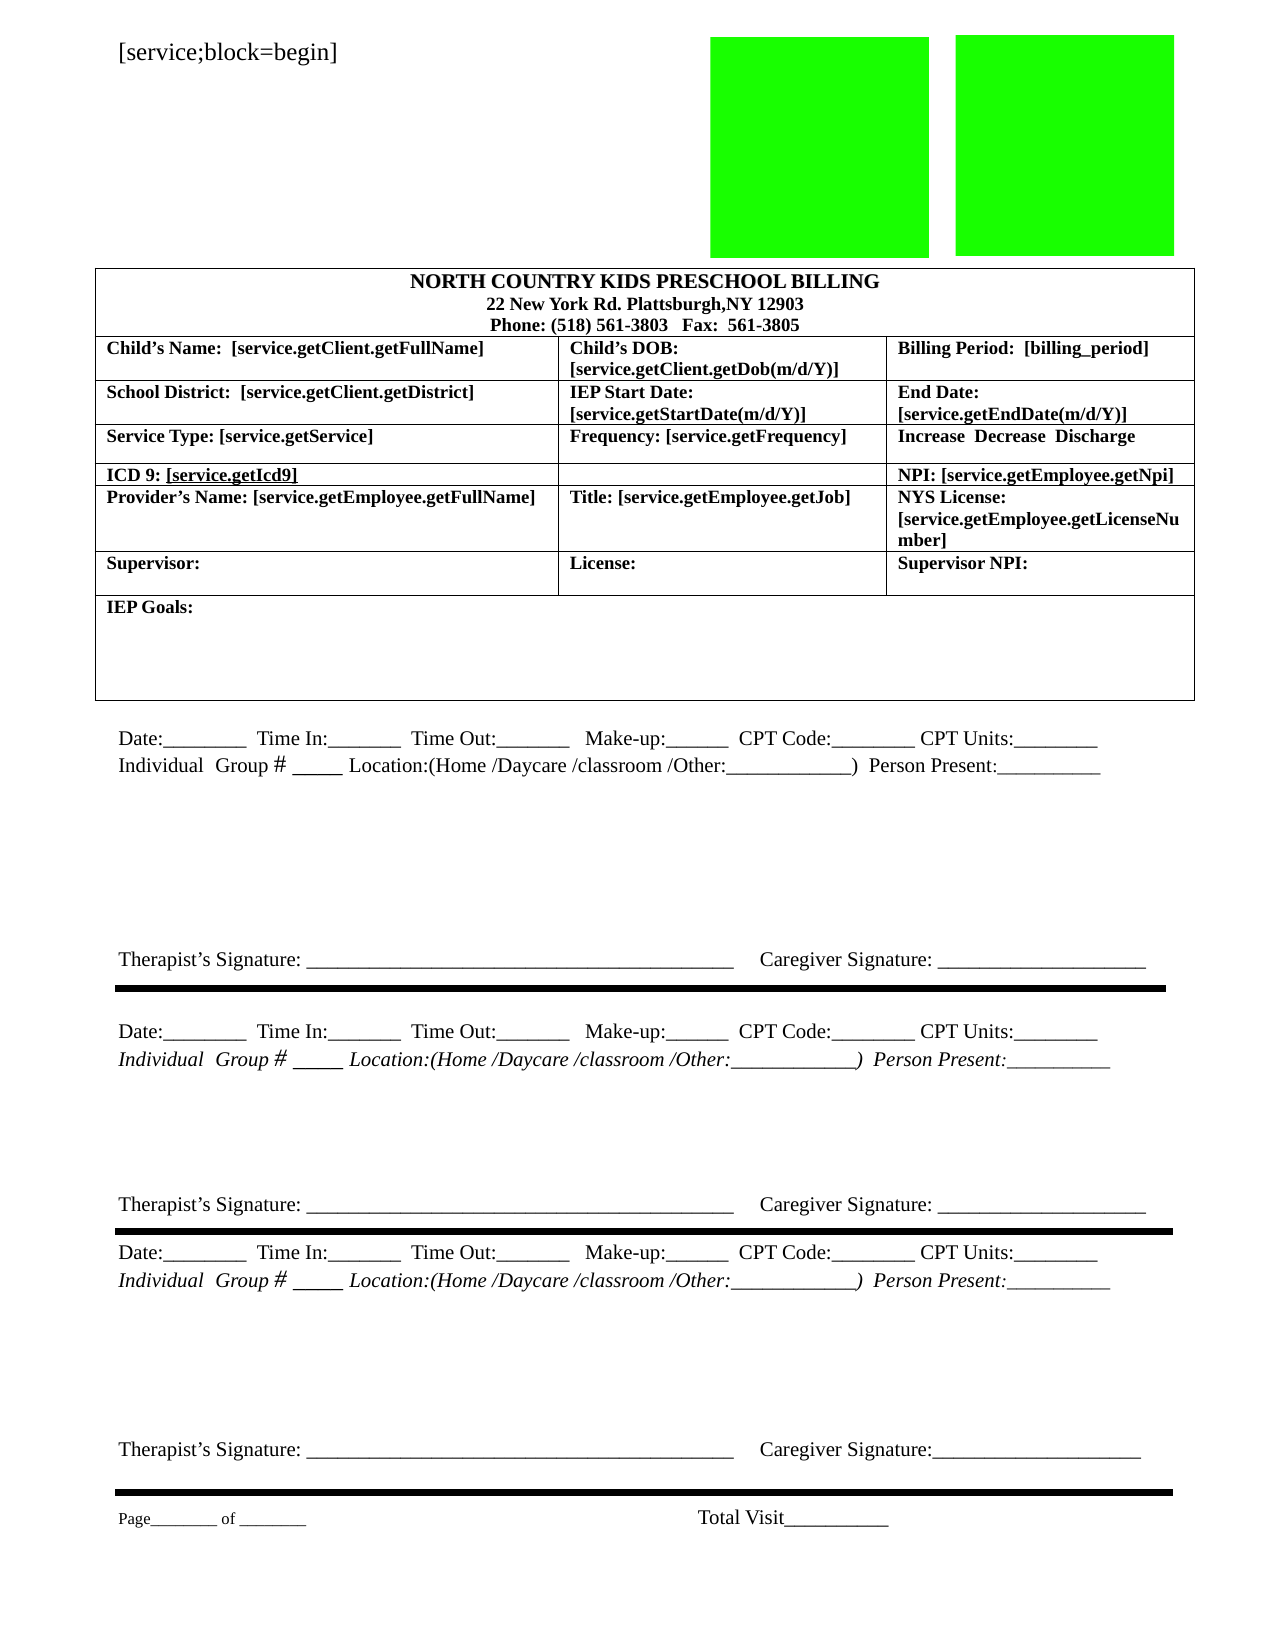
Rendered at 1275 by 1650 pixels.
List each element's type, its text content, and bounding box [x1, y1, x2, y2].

text Individual ⁭ Group # ____ Location:(Home ⁭/Daycare ⁭/classroom ⁭/Other:____________⁭) Person Present:___________ [118, 1264, 1157, 1293]
text Page________ of ________ Total Visit__________ [118, 1505, 1157, 1529]
table_cell End Date: [service.getEndDate(m/d/Y)] [887, 381, 1194, 424]
table_cell Provider’s Name: [service.getEmployee.getFullName] [96, 486, 558, 551]
table_cell Child’s DOB: [service.getClient.getDob(m/d/Y)] [559, 337, 886, 380]
text Date:________ Time In:_______ Time Out:_______ Make-up:______ CPT Code:________ CPT Units:________ [118, 1019, 1157, 1043]
text [service;block=begin] [118, 37, 710, 66]
table_cell Increase ⁭ Decrease ⁭ Discharge ⁭ [887, 425, 1194, 463]
table_cell NPI: [service.getEmployee.getNpi] [887, 464, 1194, 485]
table_cell ICD 9: [service.getIcd9] [96, 464, 558, 485]
table_cell Child’s Name: [service.getClient.getFullName] [96, 337, 558, 380]
text Date:________ Time In:_______ Time Out:_______ Make-up:______ CPT Code:________ CPT Units:________ [118, 1240, 1157, 1264]
table_cell License: [559, 552, 886, 595]
text [929, 37, 955, 66]
table_cell IEP Goals: [96, 596, 1194, 700]
picture [955, 35, 1175, 256]
table_cell Service Type: [service.getService] [96, 425, 558, 463]
table_cell Title: [service.getEmployee.getJob] [559, 486, 886, 551]
table_cell Frequency: [service.getFrequency] [559, 425, 886, 463]
text Therapist’s Signature: _________________________________________ Caregiver Signature: ____________________ [118, 947, 1157, 971]
table_header NORTH COUNTRY KIDS PRESCHOOL BILLING 22 New York Rd. Plattsburgh,NY 12903 Phone: (518) 561-3803 Fax: 561-3805 [96, 269, 1194, 336]
table_cell School District: [service.getClient.getDistrict] [96, 381, 558, 424]
text Therapist’s Signature: _________________________________________ Caregiver Signature:____________________ [118, 1437, 1157, 1461]
table_cell IEP Start Date: [service.getStartDate(m/d/Y)] [559, 381, 886, 424]
table_cell Supervisor NPI: [887, 552, 1194, 595]
picture [710, 37, 929, 258]
table_cell Billing Period: [billing_period] [887, 337, 1194, 380]
text Date:________ Time In:_______ Time Out:_______ Make-up:______ CPT Code:________ CPT Units:________ [118, 726, 1157, 749]
text Individual ⁭ Group # ____ Location:(Home ⁭/Daycare ⁭/classroom ⁭/Other:____________⁭) Person Present:___________ [118, 749, 1157, 778]
table_cell NYS License: [service.getEmployee.getLicenseNumber] [887, 486, 1194, 551]
text Individual ⁭ Group # ____ Location:(Home ⁭/Daycare ⁭/classroom ⁭/Other:____________⁭) Person Present:___________ [118, 1043, 1157, 1072]
table_cell Supervisor: [96, 552, 558, 595]
text Therapist’s Signature: _________________________________________ Caregiver Signature: ____________________ [118, 1192, 1157, 1216]
table_cell [559, 464, 886, 485]
